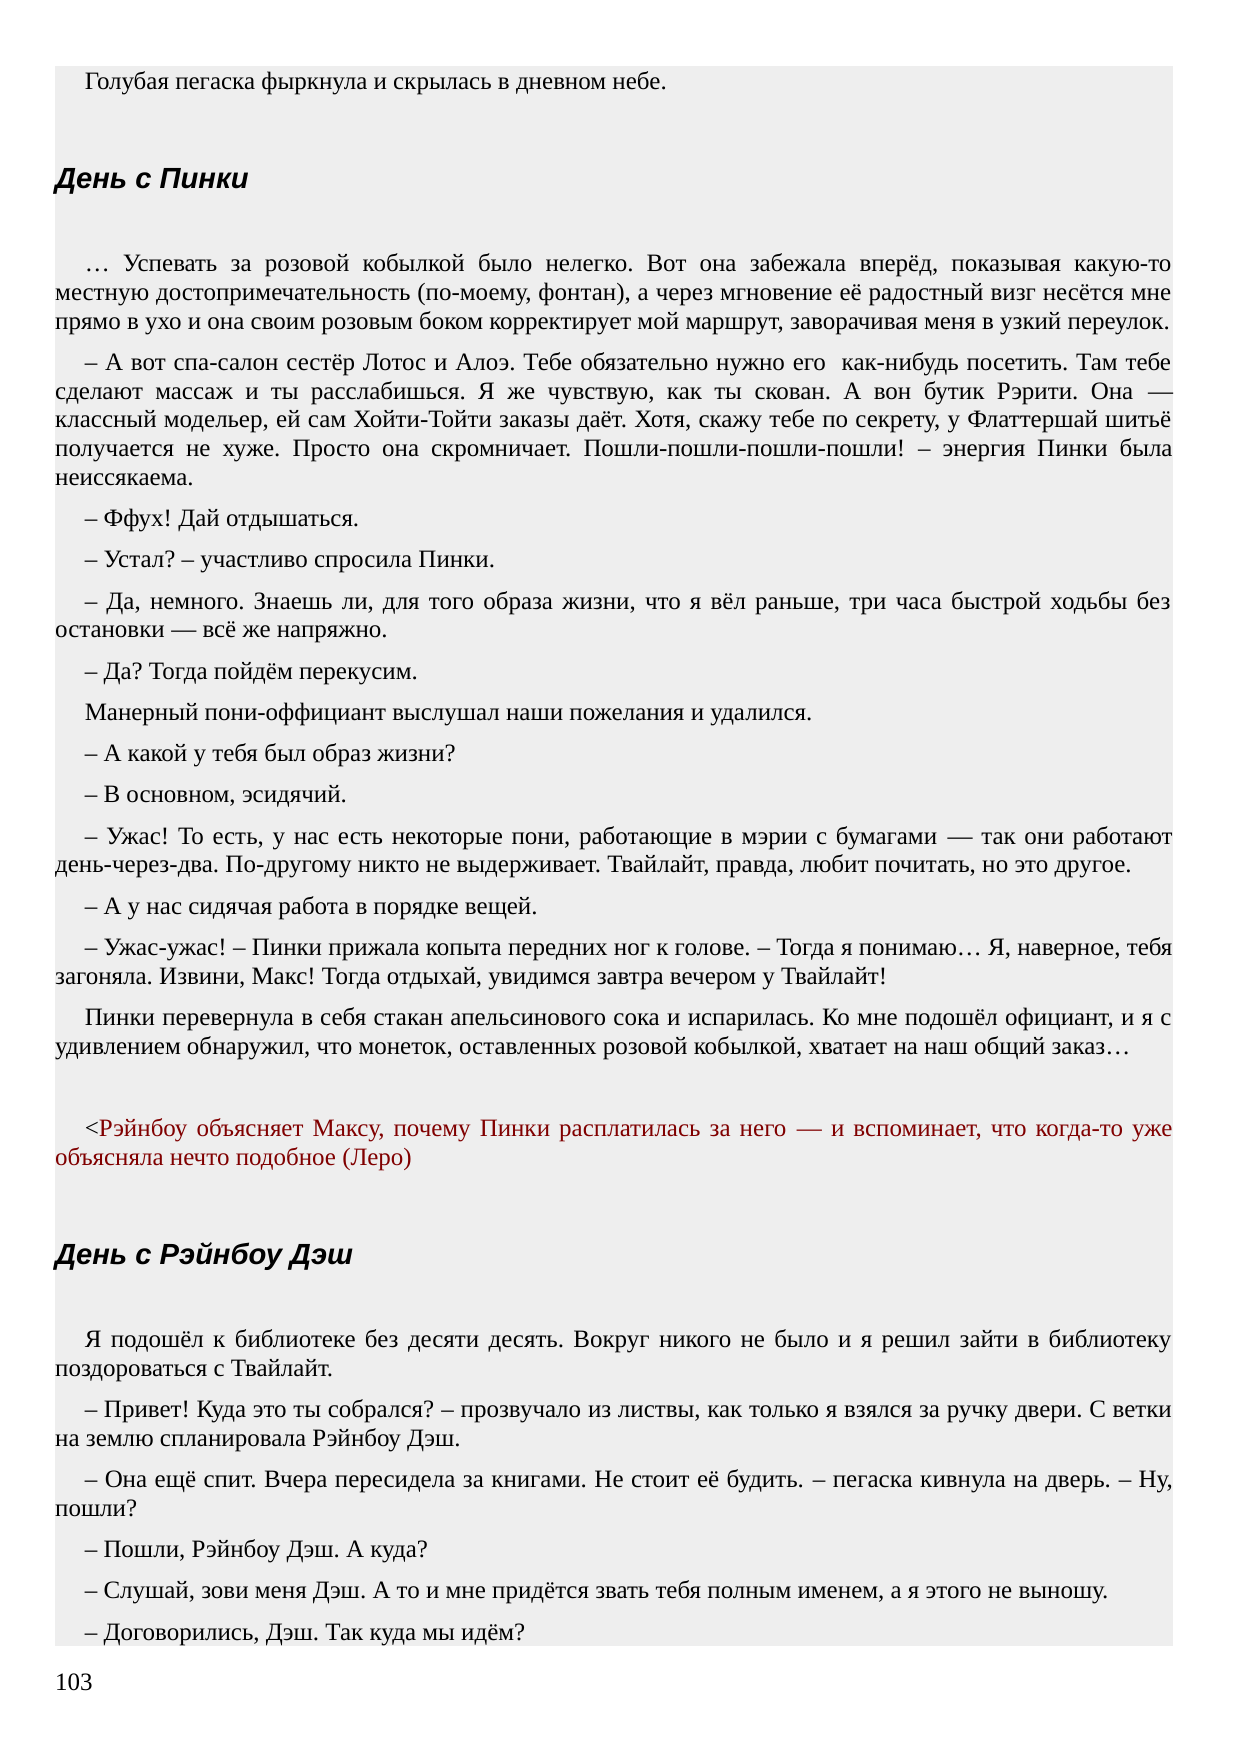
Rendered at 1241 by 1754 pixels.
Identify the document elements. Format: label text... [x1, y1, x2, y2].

text – А у нас сидячая работа в порядке вещей. [55, 891, 1173, 919]
text Манерный пони-оффициант выслушал наши пожелания и удалился. [55, 697, 1173, 726]
text – Ужас! То есть, у нас есть некоторые пони, работающие в мэрии с бумагами — так они работают день-через-два. По-другому никто не выдерживает. Твайлайт, правда, любит почитать, но это другое. [55, 821, 1173, 878]
text <Рэйнбоу объясняет Максу, почему Пинки расплатилась за него — и вспоминает, что когда-то уже объясняла нечто подобное (Леро) [55, 1113, 1173, 1171]
subtitle День с Пинки [55, 161, 1173, 194]
subtitle День с Рэйнбоу Дэш [55, 1237, 1173, 1271]
text – Пошли, Рэйнбоу Дэш. А куда? [55, 1534, 1173, 1563]
text – А вот спа-салон сестёр Лотос и Алоэ. Тебе обязательно нужно его как-нибудь посетить. Там тебе сделают массаж и ты расслабишься. Я же чувствую, как ты скован. А вон бутик Рэрити. Она — классный модельер, ей сам Хойти-Тойти заказы даёт. Хотя, скажу тебе по секрету, у Флаттершай шитьё получается не хуже. Просто она скромничает. Пошли-пошли-пошли-пошли! – энергия Пинки была неиссякаема. [55, 347, 1173, 491]
text Я подошёл к библиотеке без десяти десять. Вокруг никого не было и я решил зайти в библиотеку поздороваться с Твайлайт. [55, 1324, 1173, 1382]
text – А какой у тебя был образ жизни? [55, 738, 1173, 767]
text – В основном, эсидячий. [55, 779, 1173, 808]
text – Да? Тогда пойдём перекусим. [55, 656, 1173, 684]
text – Слушай, зови меня Дэш. А то и мне придётся звать тебя полным именем, а я этого не выношу. [55, 1576, 1173, 1604]
text – Она ещё спит. Вчера пересидела за книгами. Не стоит её будить. – пегаска кивнула на дверь. – Ну, пошли? [55, 1464, 1173, 1522]
text – Ффух! Дай отдышаться. [55, 503, 1173, 532]
text – Привет! Куда это ты собрался? – прозвучало из листвы, как только я взялся за ручку двери. С ветки на землю спланировала Рэйнбоу Дэш. [55, 1394, 1173, 1452]
text – Ужас-ужас! – Пинки прижала копыта передних ног к голове. – Тогда я понимаю… Я, наверное, тебя загоняла. Извини, Макс! Тогда отдыхай, увидимся завтра вечером у Твайлайт! [55, 932, 1173, 989]
text – Да, немного. Знаешь ли, для того образа жизни, что я вёл раньше, три часа быстрой ходьбы без остановки — всё же напряжно. [55, 586, 1173, 643]
text … Успевать за розовой кобылкой было нелегко. Вот она забежала вперёд, показывая какую-то местную достопримечательность (по-моему, фонтан), а через мгновение её радостный визг несётся мне прямо в ухо и она своим розовым боком корректирует мой маршрут, заворачивая меня в узкий переулок. [55, 248, 1173, 334]
text Пинки перевернула в себя стакан апельсинового сока и испарилась. Ко мне подошёл официант, и я с удивлением обнаружил, что монеток, оставленных розовой кобылкой, хватает на наш общий заказ… [55, 1002, 1173, 1059]
text – Устал? – участливо спросила Пинки. [55, 544, 1173, 573]
text – Договорились, Дэш. Так куда мы идём? [55, 1617, 1173, 1646]
text Голубая пегаска фыркнула и скрылась в дневном небе. [55, 66, 1173, 95]
